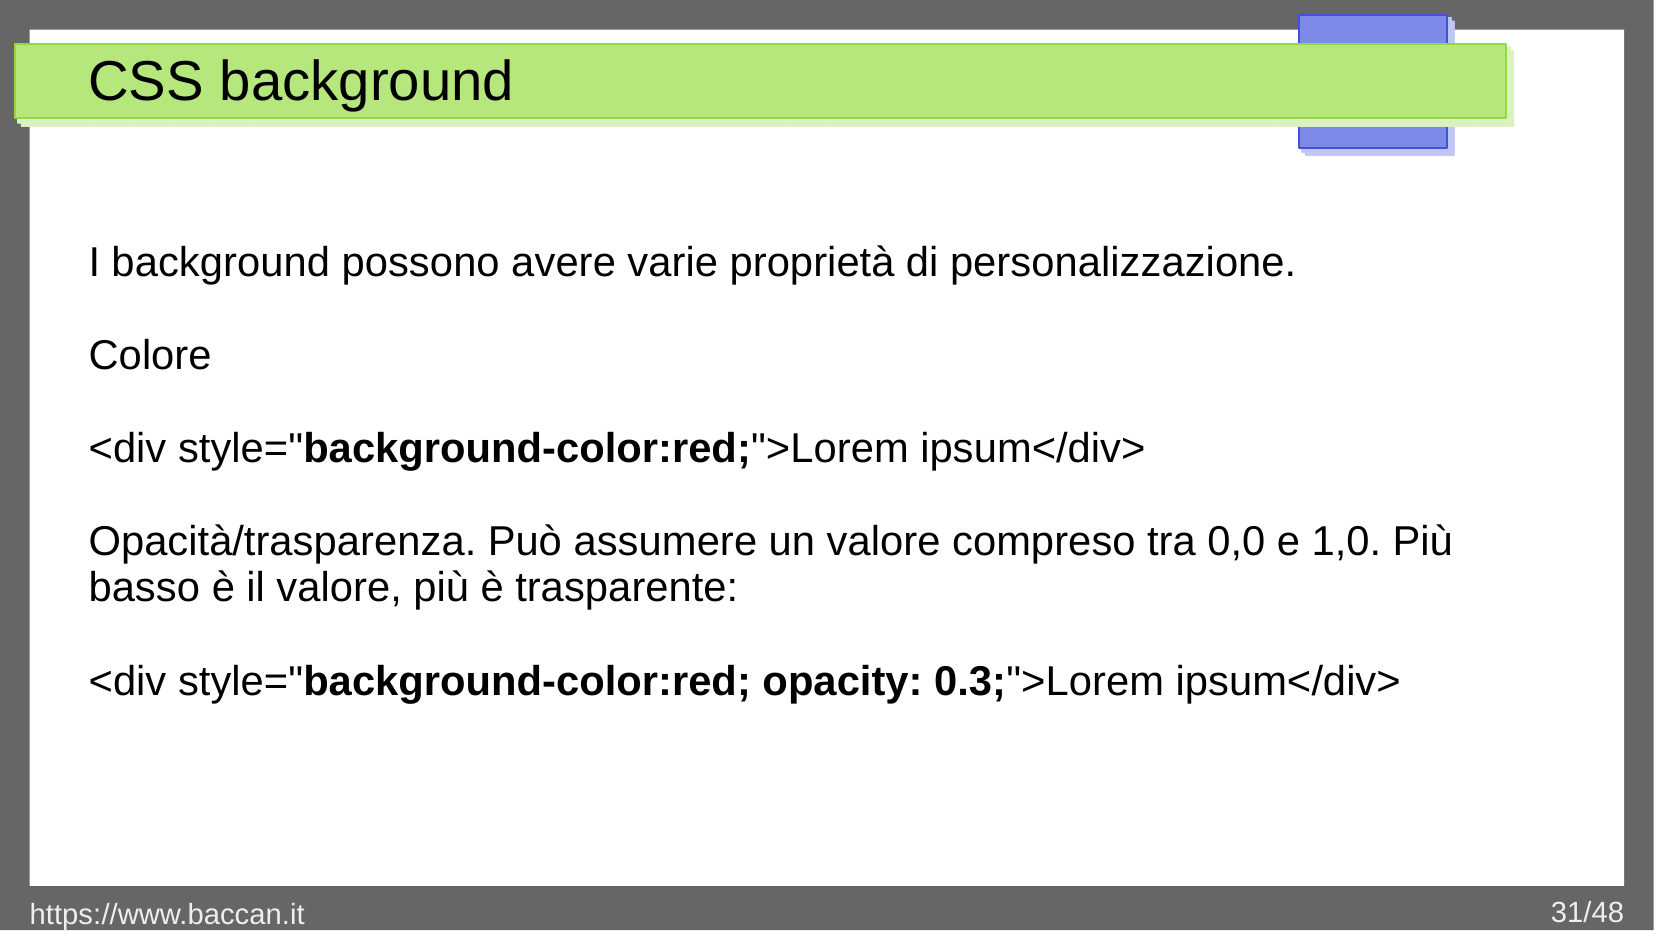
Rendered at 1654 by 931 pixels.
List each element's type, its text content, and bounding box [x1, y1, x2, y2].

title CSS background [88, 44, 1506, 119]
text_box I background possono avere varie proprietà di personalizzazione. Colore <div style="background-color:red;">Lorem ipsum</div> Opacità/trasparenza. Può assumere un valore compreso tra 0,0 e 1,0. Più basso è il valore, più è trasparente: <div style="background-color:red; opacity: 0.3;">Lorem ipsum</div> [88, 169, 1565, 820]
